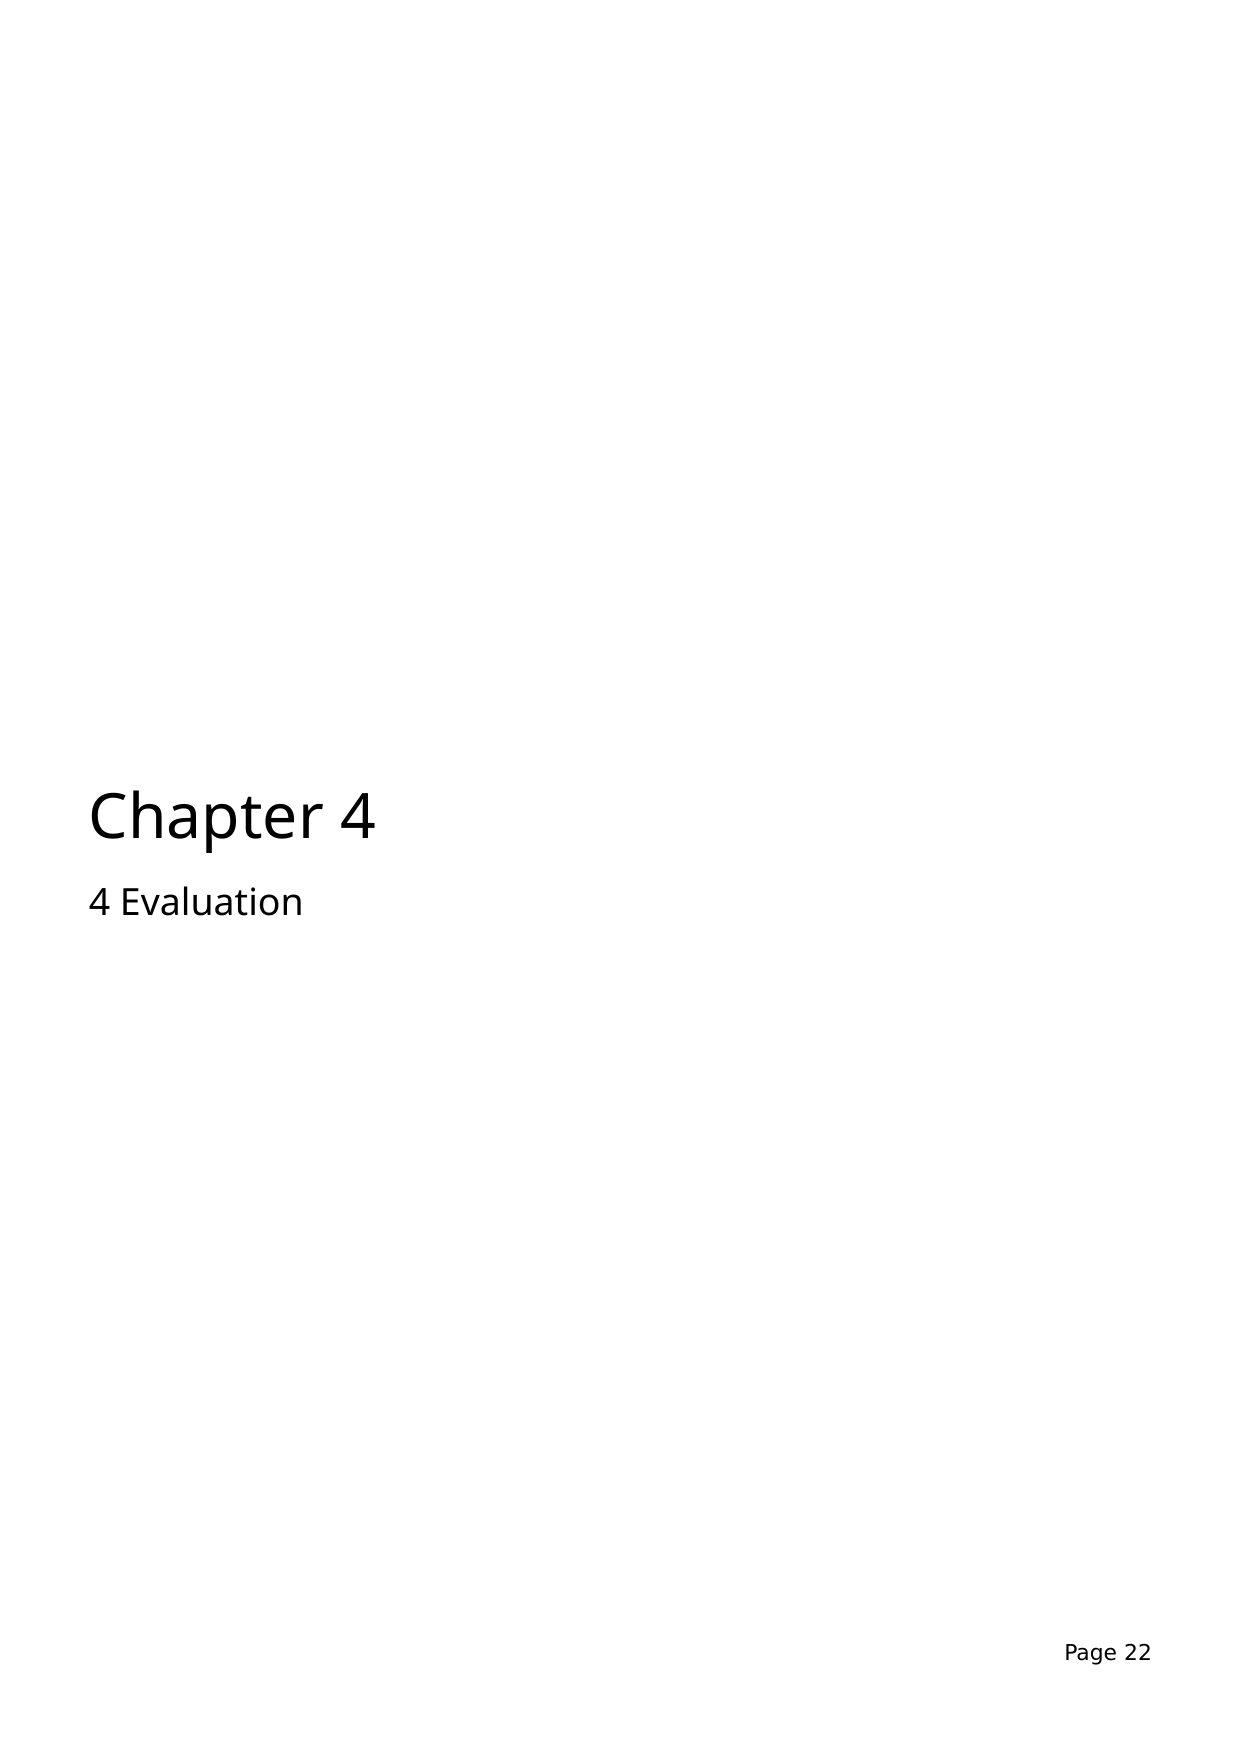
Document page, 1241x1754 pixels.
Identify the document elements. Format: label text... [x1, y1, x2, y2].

title Chapter 4 [88, 771, 1152, 856]
subtitle 4 Evaluation [88, 875, 1152, 926]
